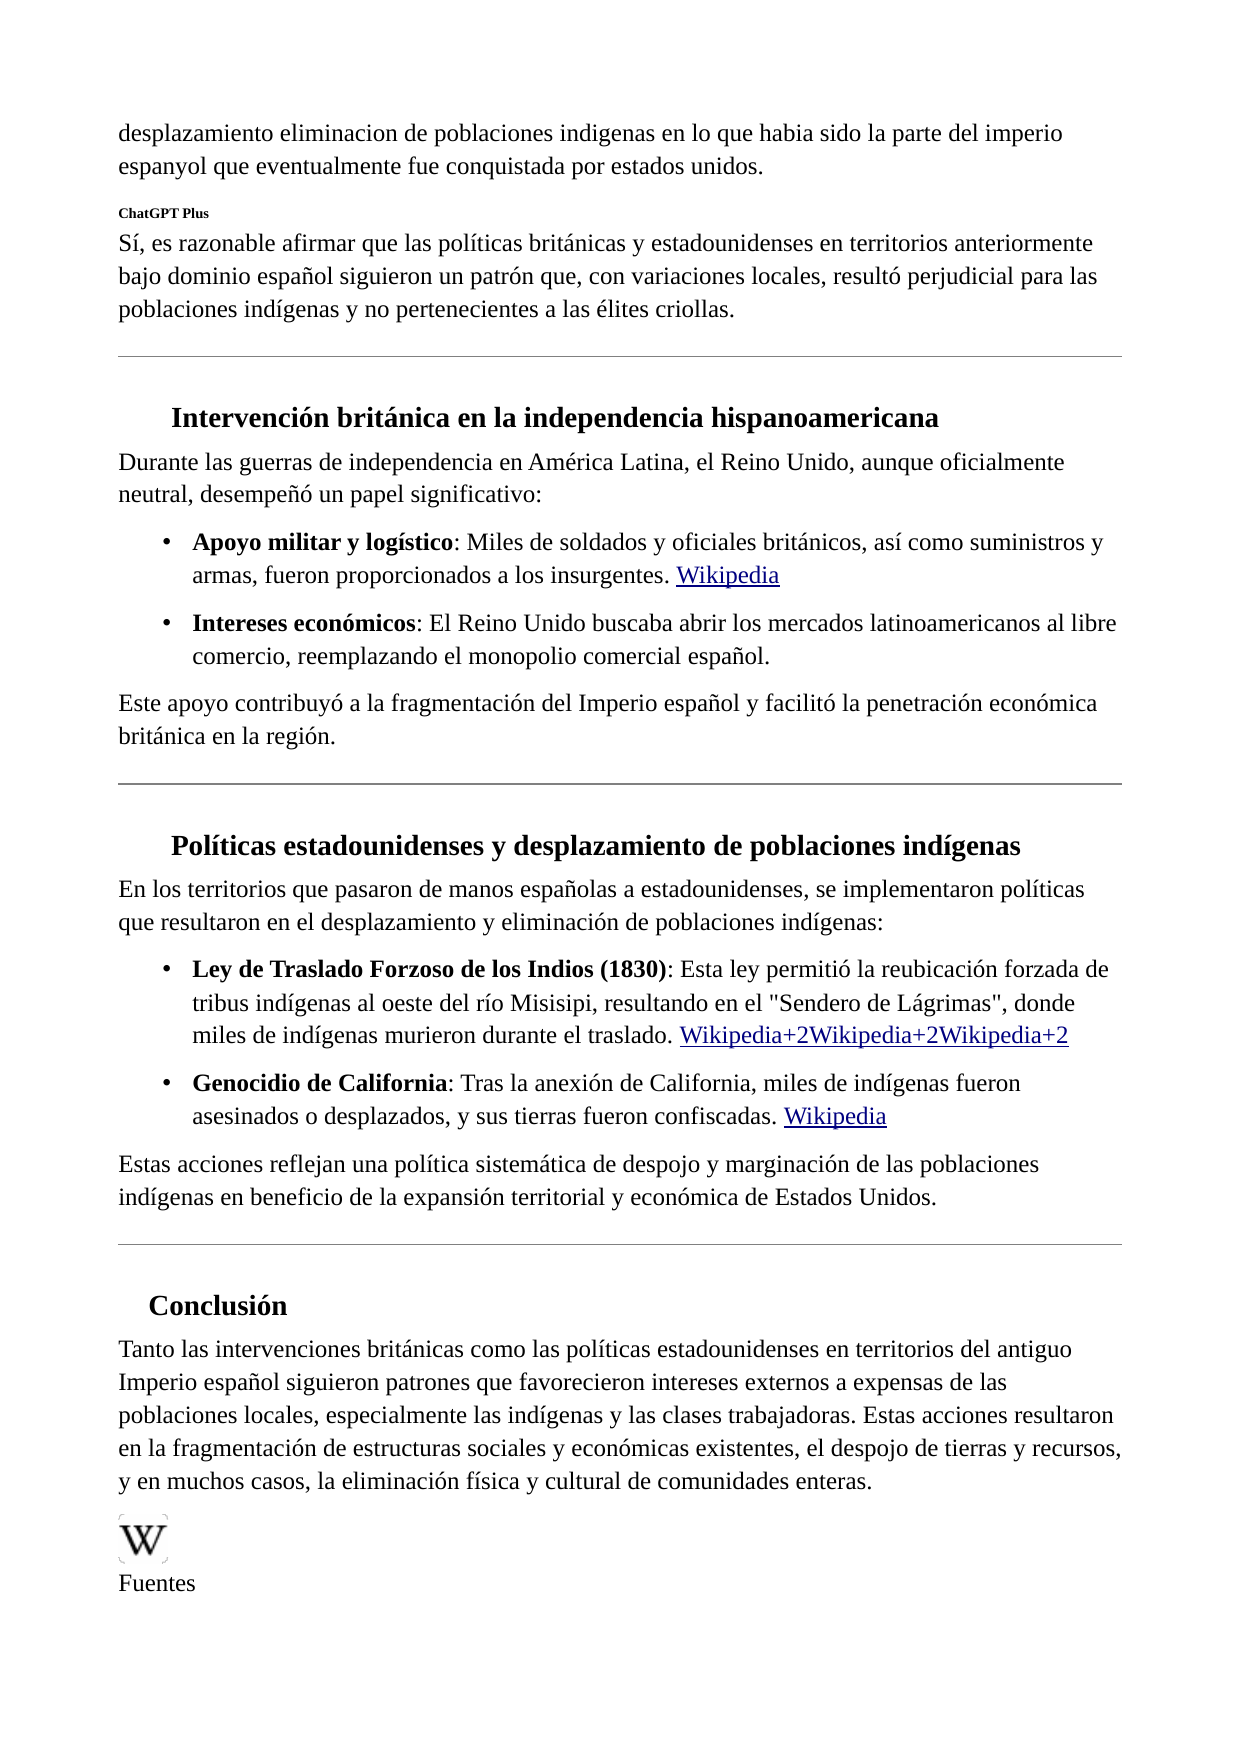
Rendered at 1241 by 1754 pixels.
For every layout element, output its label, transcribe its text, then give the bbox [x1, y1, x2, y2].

subtitle 🇬🇧 Intervención británica en la independencia hispanoamericana [118, 401, 1122, 434]
list Intereses económicos: El Reino Unido buscaba abrir los mercados latinoamericanos al libre comercio, reemplazando el monopolio comercial español. [162, 608, 1122, 669]
text Estas acciones reflejan una política sistemática de despojo y marginación de las poblaciones indígenas en beneficio de la expansión territorial y económica de Estados Unidos. [118, 1149, 1122, 1211]
subtitle 🇺🇸 Políticas estadounidenses y desplazamiento de poblaciones indígenas [118, 828, 1122, 861]
text En los territorios que pasaron de manos españolas a estadounidenses, se implementaron políticas que resultaron en el desplazamiento y eliminación de poblaciones indígenas: [118, 874, 1122, 936]
text desplazamiento eliminacion de poblaciones indigenas en lo que habia sido la parte del imperio espanyol que eventualmente fue conquistada por estados unidos. [118, 118, 1122, 180]
subtitle 🧭 Conclusión [118, 1288, 1122, 1322]
list Apoyo militar y logístico: Miles de soldados y oficiales británicos, así como suministros y armas, fueron proporcionados a los insurgentes. Wikipedia [162, 527, 1122, 589]
text Sí, es razonable afirmar que las políticas británicas y estadounidenses en territorios anteriormente bajo dominio español siguieron un patrón que, con variaciones locales, resultó perjudicial para las poblaciones indígenas y no pertenecientes a las élites criollas. [118, 228, 1122, 323]
list Ley de Traslado Forzoso de los Indios (1830): Esta ley permitió la reubicación forzada de tribus indígenas al oeste del río Misisipi, resultando en el "Sendero de Lágrimas", donde miles de indígenas murieron durante el traslado. Wikipedia+2Wikipedia+2Wikipedia+2 [162, 954, 1122, 1049]
text Este apoyo contribuyó a la fragmentación del Imperio español y facilitó la penetración económica británica en la región. [118, 688, 1122, 750]
picture [118, 1514, 169, 1564]
text Durante las guerras de independencia en América Latina, el Reino Unido, aunque oficialmente neutral, desempeñó un papel significativo: [118, 447, 1122, 508]
text Tanto las intervenciones británicas como las políticas estadounidenses en territorios del antiguo Imperio español siguieron patrones que favorecieron intereses externos a expensas de las poblaciones locales, especialmente las indígenas y las clases trabajadoras. Estas acciones resultaron en la fragmentación de estructuras sociales y económicas existentes, el despojo de tierras y recursos, y en muchos casos, la eliminación física y cultural de comunidades enteras. [118, 1334, 1122, 1495]
text Fuentes [118, 1568, 1122, 1597]
list Genocidio de California: Tras la anexión de California, miles de indígenas fueron asesinados o desplazados, y sus tierras fueron confiscadas. Wikipedia [162, 1068, 1122, 1130]
subtitle ChatGPT Plus [118, 205, 1122, 222]
